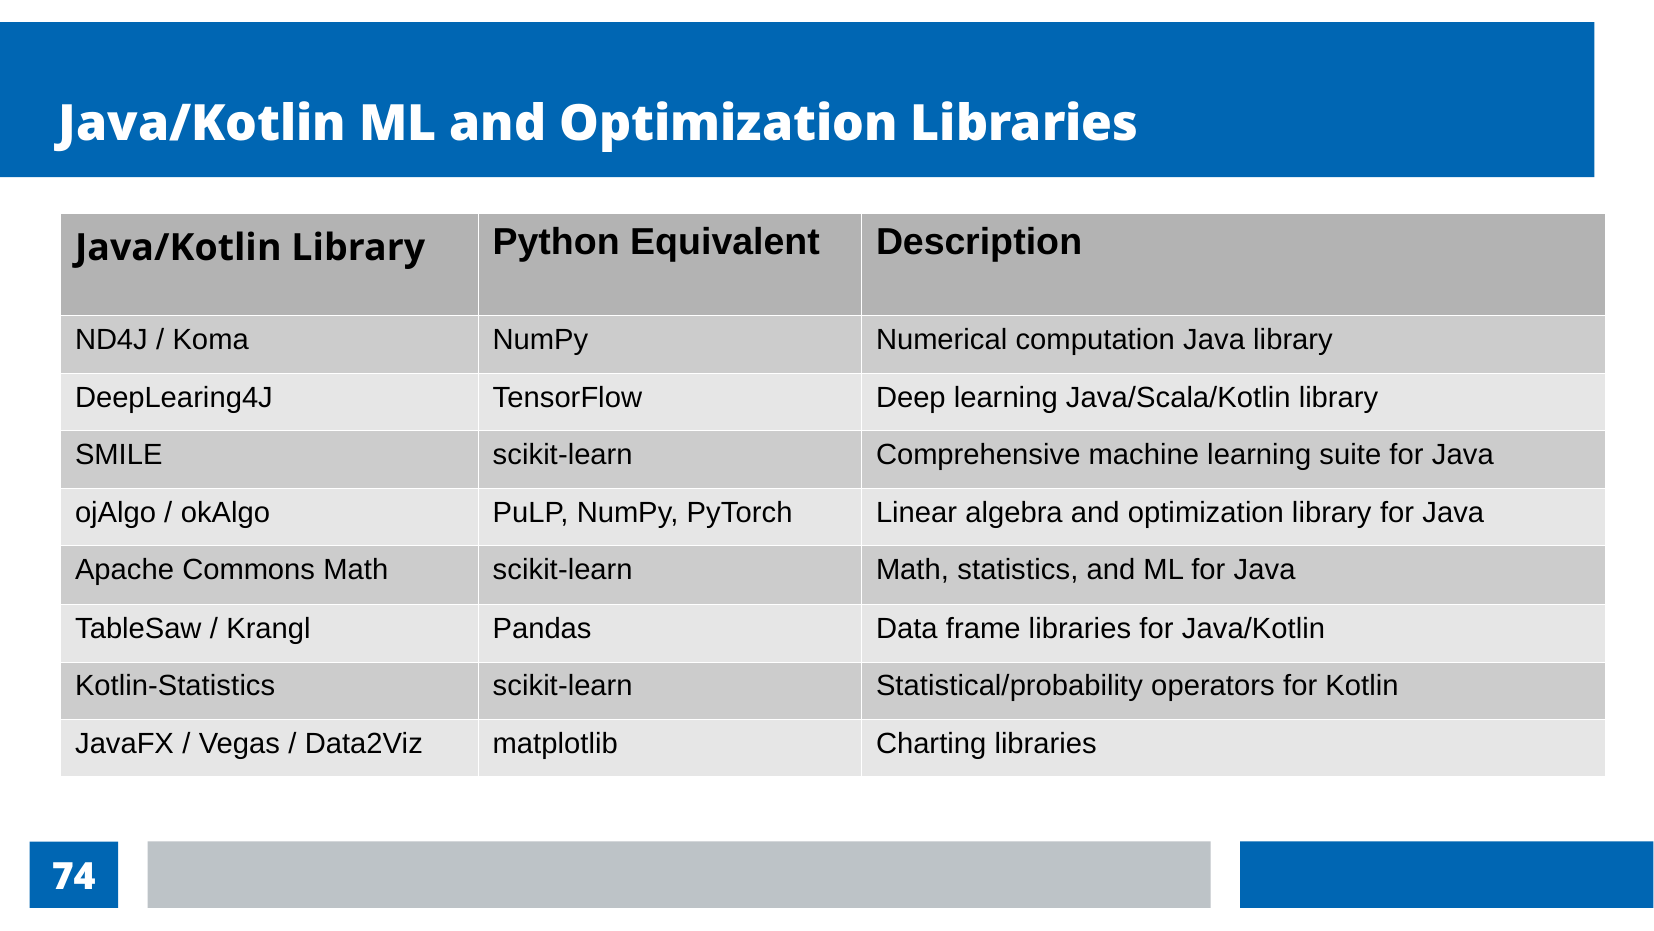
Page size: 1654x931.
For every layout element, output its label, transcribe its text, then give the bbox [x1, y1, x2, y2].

table_header Python Equivalent [479, 214, 861, 315]
table_cell scikit-learn [479, 431, 861, 488]
table_cell NumPy [479, 316, 861, 373]
table_cell scikit-learn [479, 663, 861, 719]
table_cell Data frame libraries for Java/Kotlin [862, 605, 1605, 662]
table_cell Numerical computation Java library [862, 316, 1605, 373]
table_cell Pandas [479, 605, 861, 662]
table_cell matplotlib [479, 720, 861, 776]
table_header Java/Kotlin Library [61, 214, 478, 315]
table_cell ojAlgo / okAlgo [61, 489, 478, 545]
table_cell scikit-learn [479, 546, 861, 604]
table_cell Comprehensive machine learning suite for Java [862, 431, 1605, 488]
table_cell Kotlin-Statistics [61, 663, 478, 719]
table_cell TableSaw / Krangl [61, 605, 478, 662]
table_cell JavaFX / Vegas / Data2Viz [61, 720, 478, 776]
table_cell Charting libraries [862, 720, 1605, 776]
table_cell Math, statistics, and ML for Java [862, 546, 1605, 604]
table_cell Statistical/probability operators for Kotlin [862, 663, 1605, 719]
table_cell Linear algebra and optimization library for Java [862, 489, 1605, 545]
table_header Description [862, 214, 1605, 315]
table_cell TensorFlow [479, 374, 861, 430]
table_cell SMILE [61, 431, 478, 488]
table_cell DeepLearing4J [61, 374, 478, 430]
title Java/Kotlin ML and Optimization Libraries [59, 44, 1595, 156]
table_cell PuLP, NumPy, PyTorch [479, 489, 861, 545]
table_cell Deep learning Java/Scala/Kotlin library [862, 374, 1605, 430]
table_cell Apache Commons Math [61, 546, 478, 604]
table_cell ND4J / Koma [61, 316, 478, 373]
